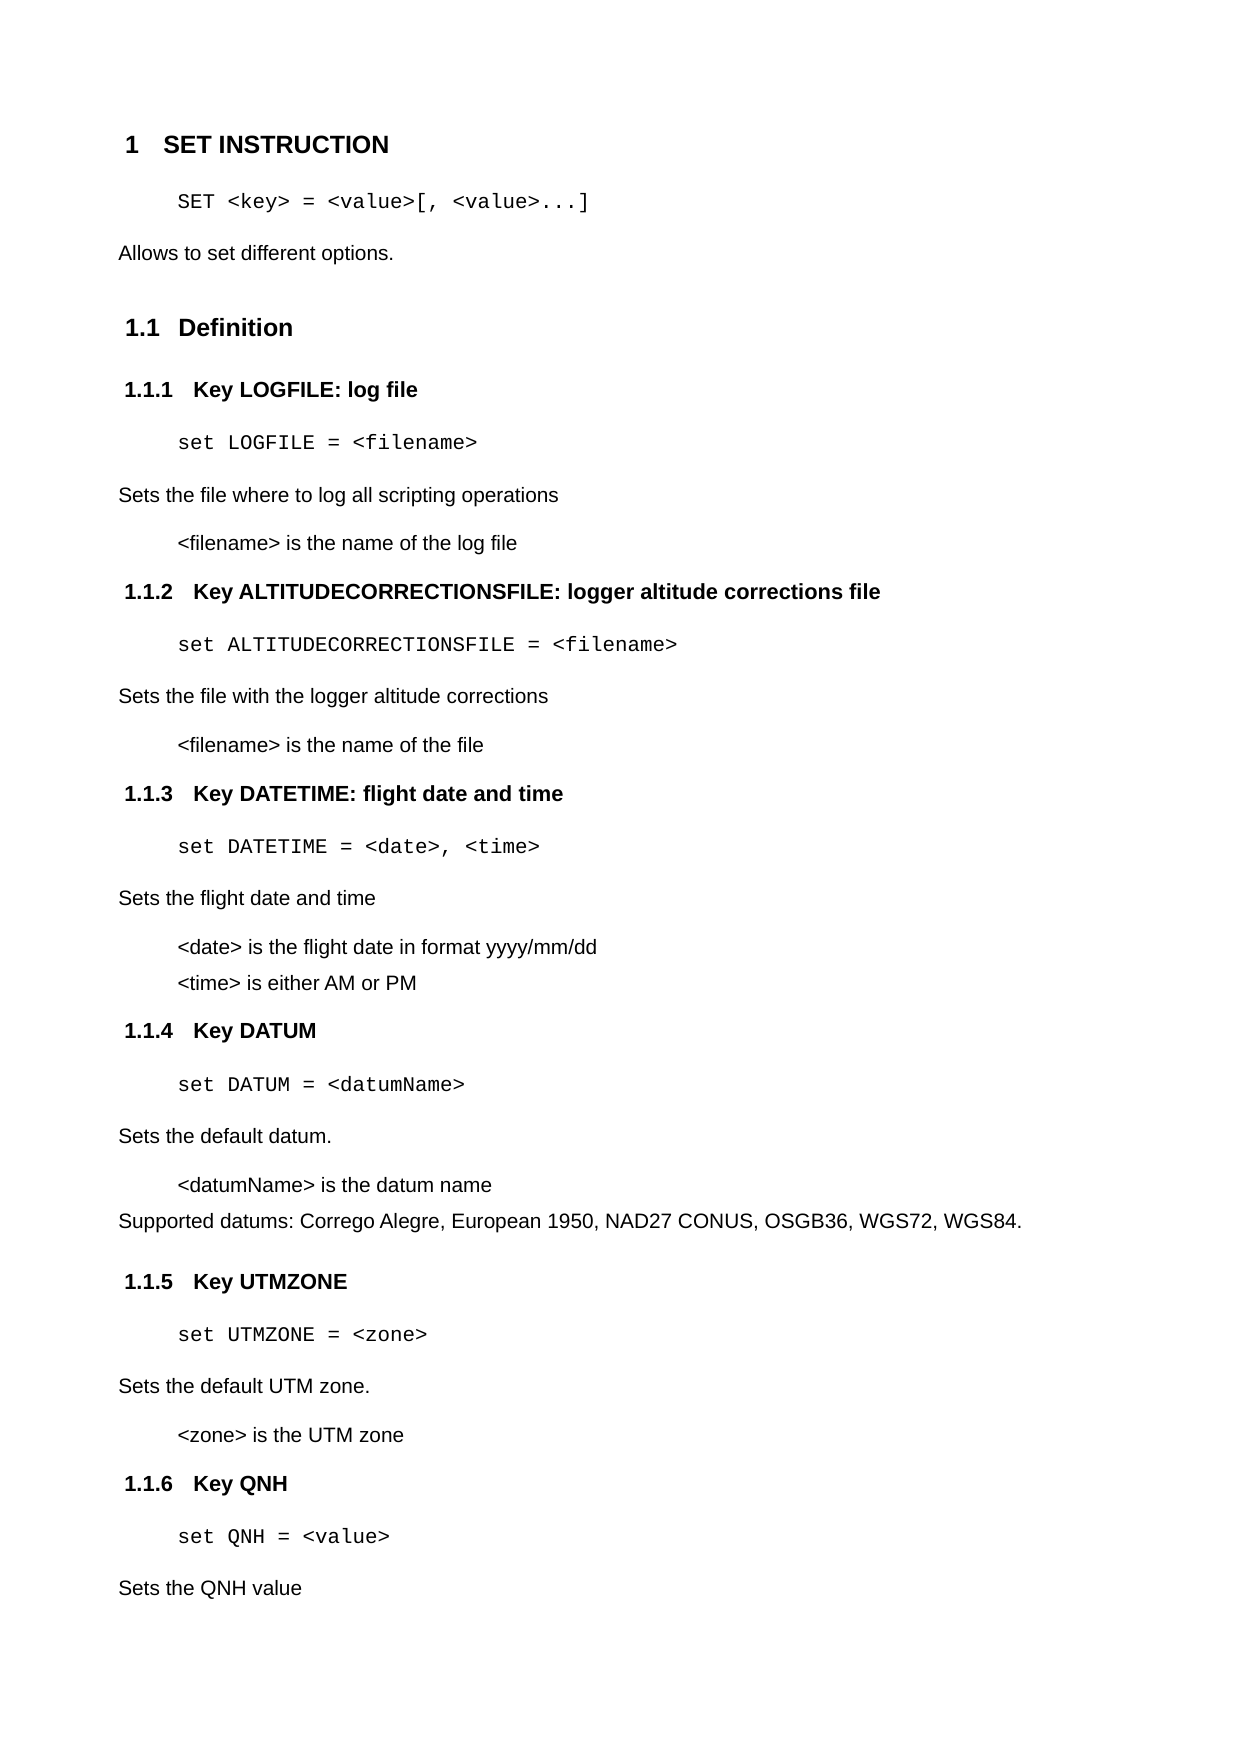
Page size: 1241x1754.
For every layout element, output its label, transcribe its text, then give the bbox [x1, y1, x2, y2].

list <zone> is the UTM zone [177, 1423, 1122, 1447]
subtitle Key UTMZONE [118, 1269, 1122, 1294]
subtitle Definition [118, 313, 1122, 342]
list <date> is the flight date in format yyyy/mm/dd [177, 935, 1122, 959]
text set QNH = <value> [177, 1526, 1063, 1550]
subtitle SET instruction [118, 130, 1122, 159]
text Allows to set different options. [118, 241, 1122, 265]
text set ALTITUDECORRECTIONSFILE = <filename> [177, 634, 1063, 658]
text SET <key> = <value>[, <value>...] [177, 191, 1063, 214]
list <datumName> is the datum name [177, 1172, 1122, 1196]
text set UTMZONE = <zone> [177, 1324, 1063, 1348]
text Supported datums: Corrego Alegre, European 1950, NAD27 CONUS, OSGB36, WGS72, WGS84. [118, 1208, 1122, 1232]
list <filename> is the name of the file [177, 733, 1122, 757]
text Sets the default UTM zone. [118, 1374, 1122, 1398]
list <filename> is the name of the log file [177, 531, 1122, 555]
subtitle Key DATETIME: flight date and time [118, 781, 1122, 806]
text Sets the file where to log all scripting operations [118, 482, 1122, 506]
text set DATETIME = <date>, <time> [177, 836, 1063, 860]
subtitle Key DATUM [118, 1018, 1122, 1043]
text Sets the QNH value [118, 1576, 1122, 1600]
text Sets the file with the logger altitude corrections [118, 684, 1122, 708]
subtitle Key LOGFILE: log file [118, 377, 1122, 402]
subtitle Key ALTITUDECORRECTIONSFILE: logger altitude corrections file [118, 579, 1122, 604]
text set LOGFILE = <filename> [177, 432, 1063, 456]
text Sets the flight date and time [118, 886, 1122, 910]
text Sets the default datum. [118, 1124, 1122, 1148]
list <time> is either AM or PM [177, 971, 1122, 994]
subtitle Key QNH [118, 1471, 1122, 1496]
text set DATUM = <datumName> [177, 1074, 1063, 1097]
